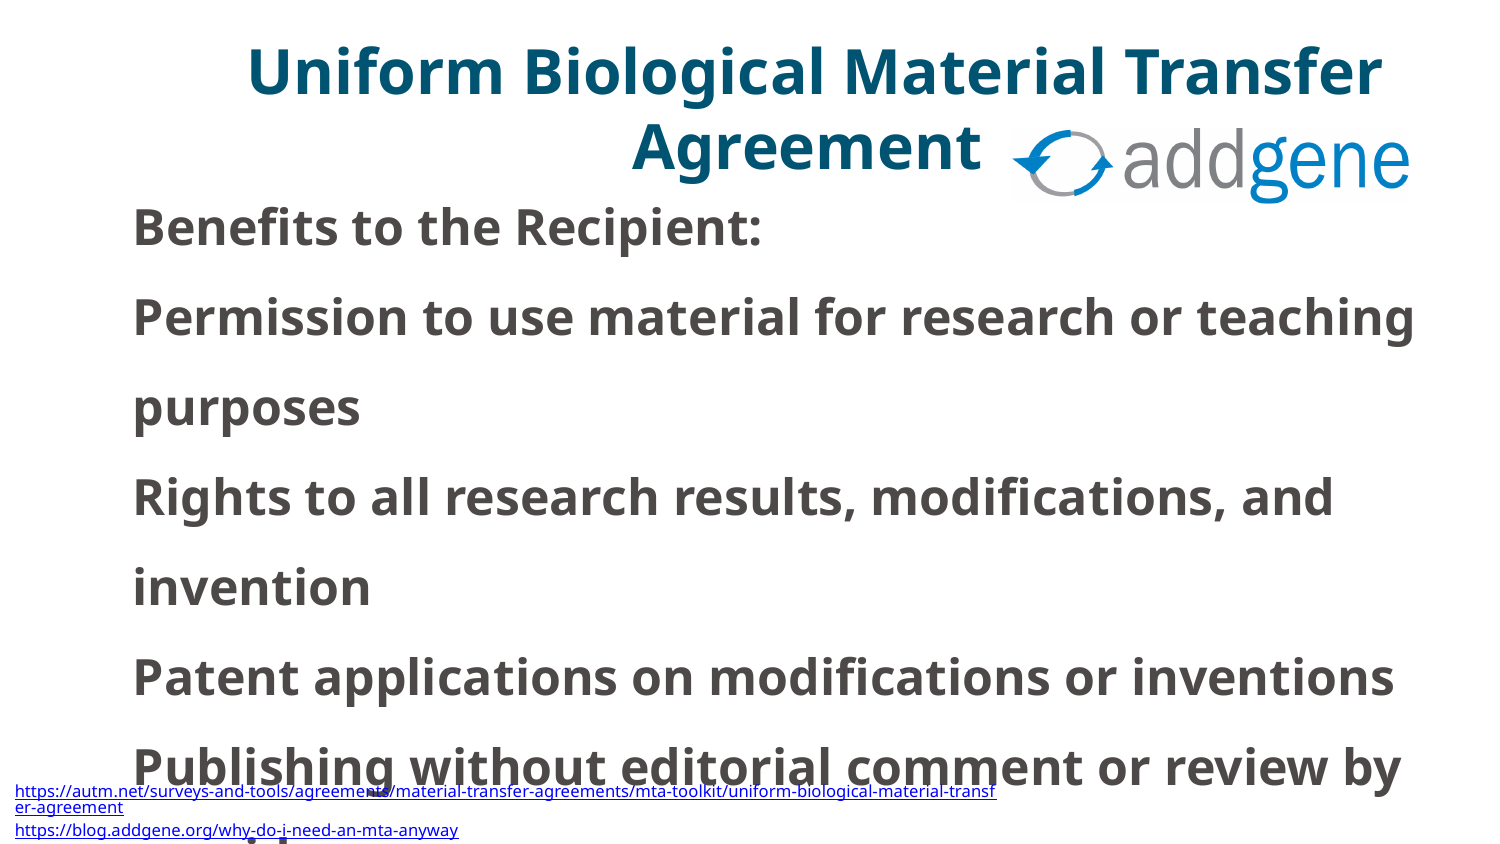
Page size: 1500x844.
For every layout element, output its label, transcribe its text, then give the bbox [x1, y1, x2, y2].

text_box Uniform Biological Material Transfer Agreement [106, 26, 1500, 141]
text_box Benefits to the Recipient: Permission to use material for research or teaching purposes Rights to all research results, modifications, and invention Patent applications on modifications or inventions Publishing without editorial comment or review by provider Limited liability [65, 159, 1435, 844]
text_box https://autm.net/surveys-and-tools/agreements/material-transfer-agreements/mta-toolkit/uniform-biological-material-transfer-agreement https://blog.addgene.org/why-do-i-need-an-mta-anyway [3, 775, 1015, 826]
picture [1012, 128, 1409, 204]
